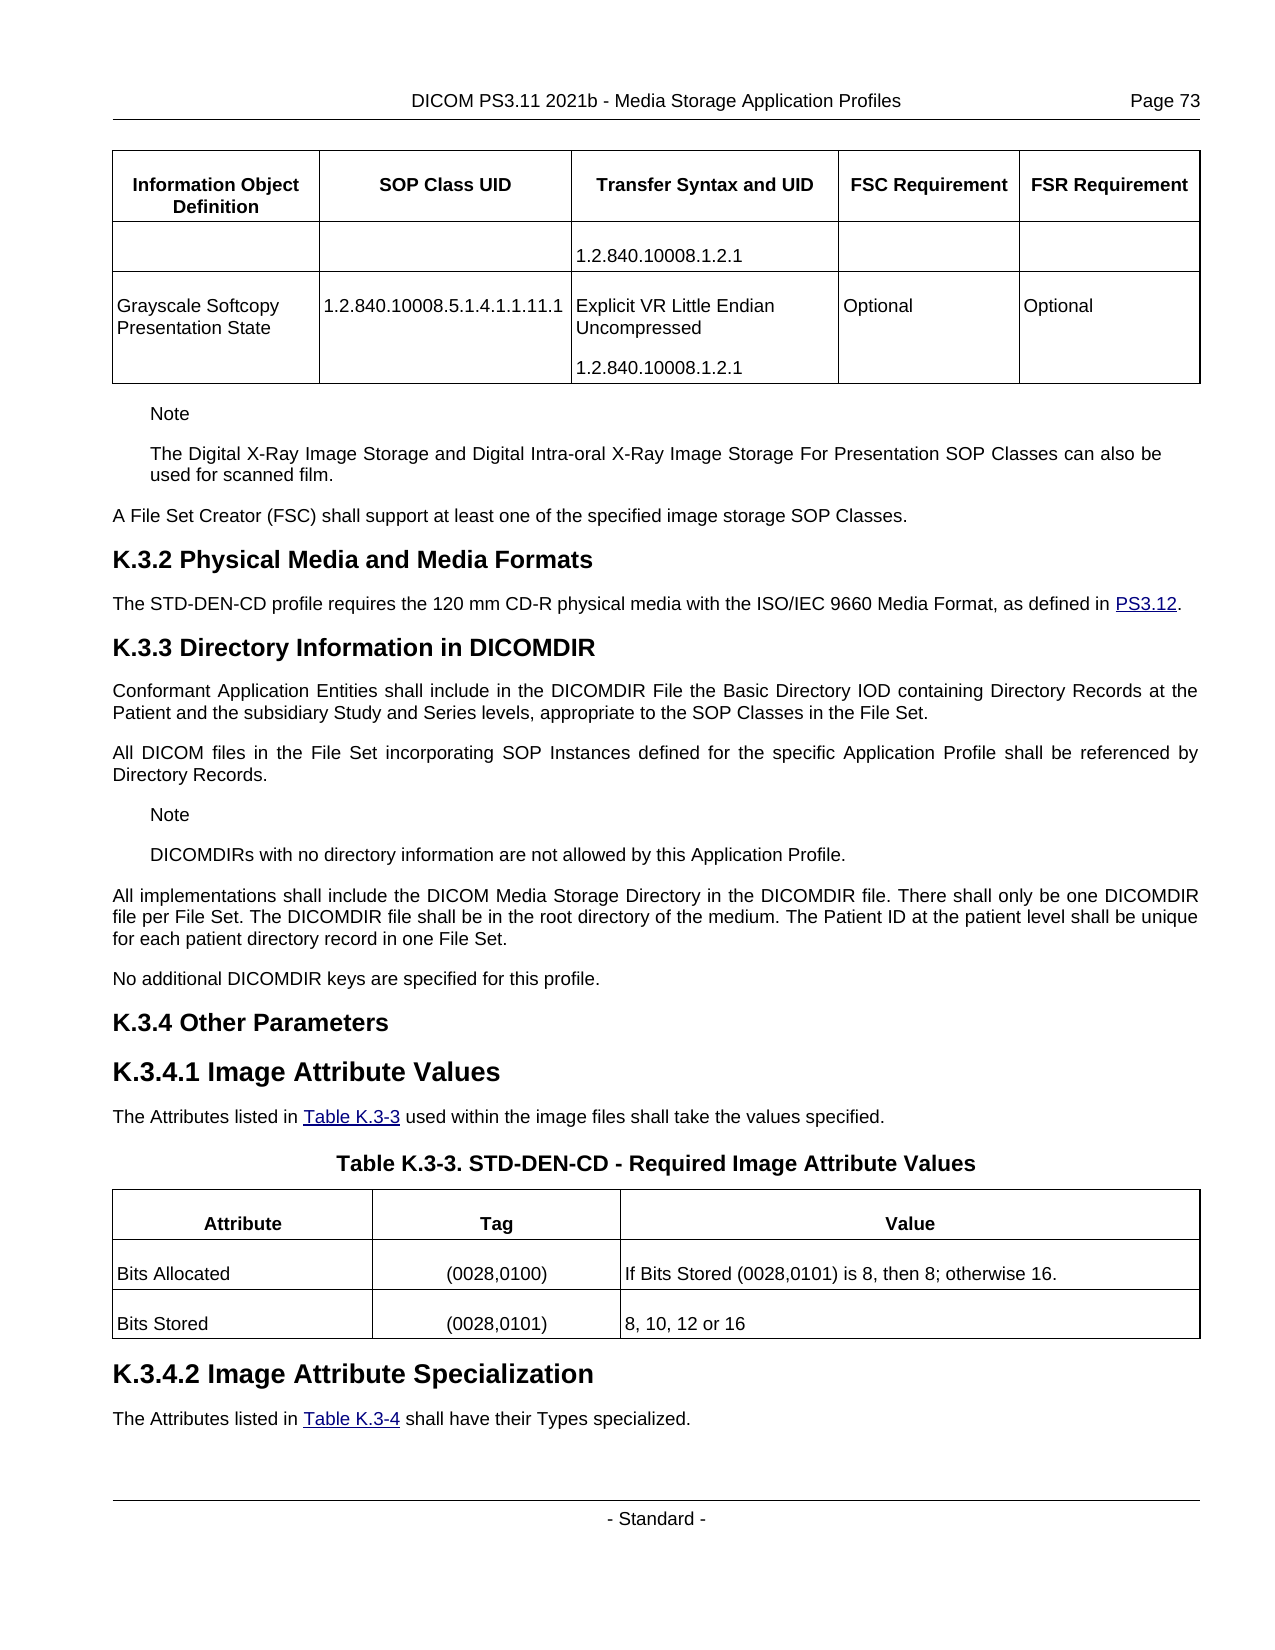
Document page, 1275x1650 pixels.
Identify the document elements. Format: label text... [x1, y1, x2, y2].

table_cell Optional [839, 272, 1019, 382]
table_cell [1020, 222, 1199, 271]
text The Attributes listed in Table K.3-3 used within the image files shall take the values specified. [112, 1106, 1200, 1127]
text A File Set Creator (FSC) shall support at least one of the specified image storage SOP Classes. [112, 504, 1200, 526]
text Note [150, 402, 1162, 424]
table_cell 8, 10, 12 or 16 [621, 1290, 1199, 1338]
text K.3.4 Other Parameters [112, 1008, 1200, 1037]
table_cell Grayscale Softcopy Presentation State [113, 272, 319, 382]
table_cell Bits Allocated [113, 1240, 372, 1288]
table_cell 1.2.840.10008.5.1.4.1.1.11.1 [320, 272, 571, 382]
text DICOMDIRs with no directory information are not allowed by this Application Profile. [150, 844, 1162, 866]
text K.3.2 Physical Media and Media Formats [112, 545, 1200, 573]
text K.3.4.2 Image Attribute Specialization [112, 1358, 1200, 1389]
table_cell Bits Stored [113, 1290, 372, 1338]
text The Attributes listed in Table K.3-4 shall have their Types specialized. [112, 1408, 1200, 1429]
text The Digital X-Ray Image Storage and Digital Intra-oral X-Ray Image Storage For Presentation SOP Classes can also be used for scanned film. [150, 443, 1162, 486]
table_cell [839, 222, 1019, 271]
text Table K.3-3. STD-DEN-CD - Required Image Attribute Values [112, 1150, 1200, 1176]
table_header Information Object Definition [113, 151, 319, 221]
text K.3.3 Directory Information in DICOMDIR [112, 633, 1200, 661]
text Note [150, 804, 1162, 825]
table_cell Explicit VR Little Endian Uncompressed 1.2.840.10008.1.2.1 [572, 272, 838, 382]
text K.3.4.1 Image Attribute Values [112, 1056, 1200, 1087]
table_header Attribute [113, 1190, 372, 1239]
text No additional DICOMDIR keys are specified for this profile. [112, 968, 1200, 989]
table_cell 1.2.840.10008.1.2.1 [572, 222, 838, 271]
table_header FSR Requirement [1020, 151, 1199, 221]
table_header Value [621, 1190, 1199, 1239]
text Conformant Application Entities shall include in the DICOMDIR File the Basic Directory IOD containing Directory Records at the Patient and the subsidiary Study and Series levels, appropriate to the SOP Classes in the File Set. [112, 680, 1200, 723]
text All DICOM files in the File Set incorporating SOP Instances defined for the specific Application Profile shall be referenced by Directory Records. [112, 742, 1200, 785]
table_cell [320, 222, 571, 271]
table_header SOP Class UID [320, 151, 571, 221]
table_cell Optional [1020, 272, 1199, 382]
table_cell [113, 222, 319, 271]
table_cell If Bits Stored (0028,0101) is 8, then 8; otherwise 16. [621, 1240, 1199, 1288]
table_cell (0028,0100) [373, 1240, 620, 1288]
text The STD-DEN-CD profile requires the 120 mm CD-R physical media with the ISO/IEC 9660 Media Format, as defined in PS3.12. [112, 592, 1200, 614]
table_header Transfer Syntax and UID [572, 151, 838, 221]
table_cell (0028,0101) [373, 1290, 620, 1338]
table_header Tag [373, 1190, 620, 1239]
table_header FSC Requirement [839, 151, 1019, 221]
text All implementations shall include the DICOM Media Storage Directory in the DICOMDIR file. There shall only be one DICOMDIR file per File Set. The DICOMDIR file shall be in the root directory of the medium. The Patient ID at the patient level shall be unique for each patient directory record in one File Set. [112, 884, 1200, 949]
